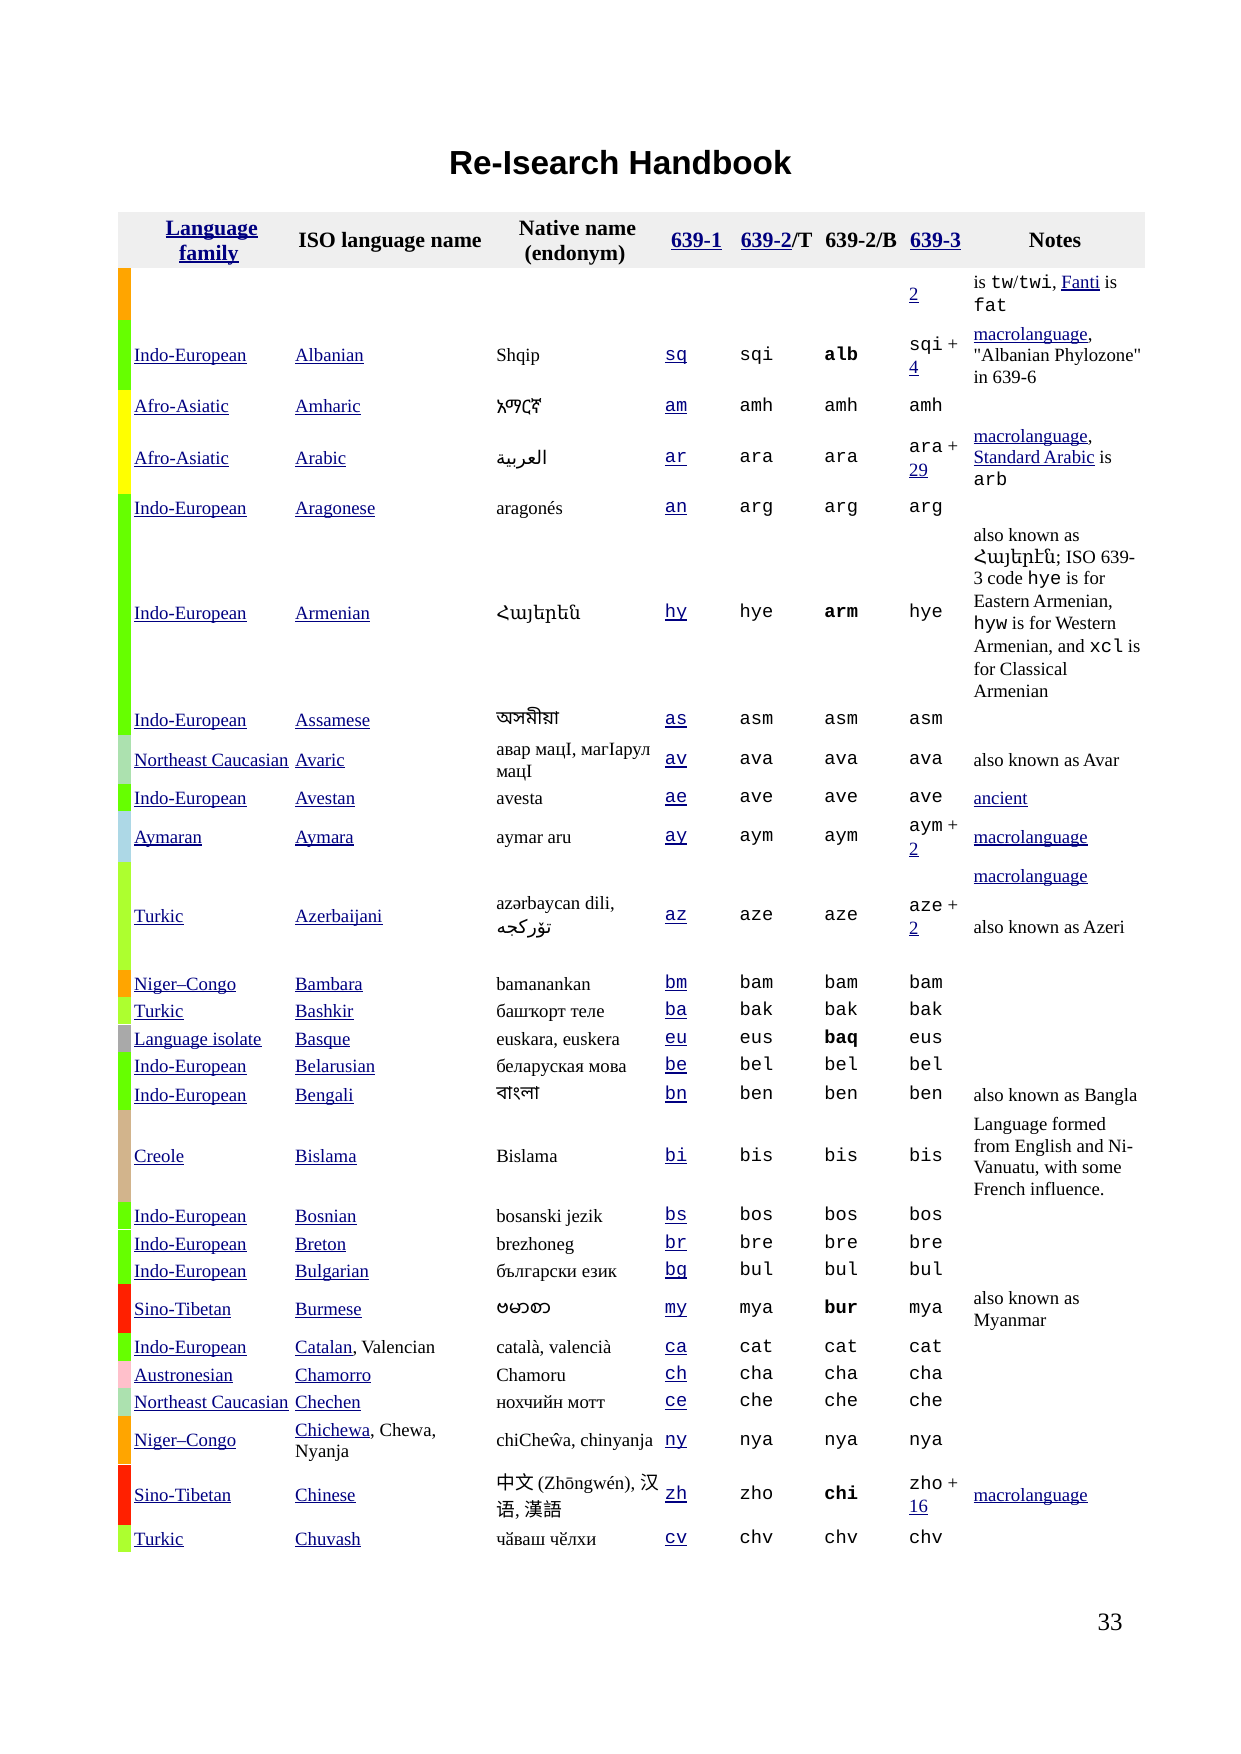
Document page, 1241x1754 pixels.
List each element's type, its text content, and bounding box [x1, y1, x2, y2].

table_cell [970, 494, 1145, 521]
table_cell Turkic [131, 862, 292, 970]
table_cell [118, 1052, 131, 1079]
table_cell bel [906, 1052, 970, 1079]
table_cell ben [736, 1079, 821, 1110]
table_cell Language formed from English and Ni-Vanuatu, with some French influence. [970, 1110, 1145, 1202]
table_cell ava [736, 735, 821, 784]
table_cell cat [821, 1333, 906, 1361]
table_cell башҡорт теле [493, 997, 662, 1024]
table_cell as [662, 704, 736, 735]
table_cell [118, 1388, 131, 1416]
table_cell [118, 1202, 131, 1229]
table_cell български език [493, 1257, 662, 1284]
table_cell bel [821, 1052, 906, 1079]
table_cell Indo-European [131, 1333, 292, 1361]
table_cell bis [906, 1110, 970, 1202]
table_cell amh [736, 390, 821, 422]
table_cell [118, 970, 131, 997]
table_cell ay [662, 811, 736, 862]
table_cell sq [662, 320, 736, 390]
table_cell aze [736, 862, 821, 970]
table_cell [118, 1333, 131, 1361]
table_cell bos [906, 1202, 970, 1229]
table_cell chv [906, 1525, 970, 1552]
table_cell авар мацӀ, магӀарул мацӀ [493, 735, 662, 784]
table_cell bre [906, 1230, 970, 1257]
table_cell [970, 1333, 1145, 1361]
table_cell cat [906, 1333, 970, 1361]
table_cell also known as Avar [970, 735, 1145, 784]
table_cell an [662, 494, 736, 521]
table_header Native name (endonym) [493, 212, 662, 268]
table_cell aze + 2 [906, 862, 970, 970]
table_cell 2 [906, 268, 970, 320]
table_cell bam [821, 970, 906, 997]
table_cell che [821, 1388, 906, 1416]
table_cell nya [736, 1416, 821, 1464]
table_cell [970, 390, 1145, 422]
table_cell Bulgarian [292, 1257, 493, 1284]
table_cell che [736, 1388, 821, 1416]
table_cell Chuvash [292, 1525, 493, 1552]
table_cell ch [662, 1361, 736, 1388]
table_cell Niger–Congo [131, 970, 292, 997]
table_cell Armenian [292, 521, 493, 704]
table_cell aym + 2 [906, 811, 970, 862]
table_cell Turkic [131, 1525, 292, 1552]
table_cell chi [821, 1465, 906, 1525]
table_cell [118, 494, 131, 521]
table_cell ben [906, 1079, 970, 1110]
table_cell br [662, 1230, 736, 1257]
table_cell Chichewa, Chewa, Nyanja [292, 1416, 493, 1464]
table_cell Indo-European [131, 1230, 292, 1257]
table_cell mya [736, 1284, 821, 1333]
table_cell Indo-European [131, 494, 292, 521]
table_cell arg [821, 494, 906, 521]
table_cell [118, 1230, 131, 1257]
table_cell অসমীয়া [493, 704, 662, 735]
table_cell ave [736, 784, 821, 811]
table_cell chiCheŵa, chinyanja [493, 1416, 662, 1464]
table_cell Belarusian [292, 1052, 493, 1079]
table_cell asm [736, 704, 821, 735]
table_cell av [662, 735, 736, 784]
table_header 639-3 [906, 212, 970, 268]
table_cell Indo-European [131, 1079, 292, 1110]
table_cell Indo-European [131, 704, 292, 735]
table_cell bre [736, 1230, 821, 1257]
table_cell amh [821, 390, 906, 422]
table_cell cha [821, 1361, 906, 1388]
table_cell Aymara [292, 811, 493, 862]
table_cell Azerbaijani [292, 862, 493, 970]
table_cell bn [662, 1079, 736, 1110]
table_cell 中文 (Zhōngwén), 汉语, 漢語 [493, 1465, 662, 1525]
table_cell беларуская мова [493, 1052, 662, 1079]
table_cell Indo-European [131, 320, 292, 390]
table_cell hye [906, 521, 970, 704]
table_cell eus [736, 1025, 821, 1052]
table_cell [821, 268, 906, 320]
table_cell Amharic [292, 390, 493, 422]
table_cell Niger–Congo [131, 1416, 292, 1464]
table_cell Catalan, Valencian [292, 1333, 493, 1361]
table_cell sqi [736, 320, 821, 390]
table_cell [118, 422, 131, 494]
table_cell Indo-European [131, 1202, 292, 1229]
table_cell [118, 704, 131, 735]
table_cell Creole [131, 1110, 292, 1202]
table_cell arm [821, 521, 906, 704]
table_cell [118, 862, 131, 970]
table_cell Chechen [292, 1388, 493, 1416]
table_cell Northeast Caucasian [131, 1388, 292, 1416]
table_cell Language isolate [131, 1025, 292, 1052]
table_cell bs [662, 1202, 736, 1229]
table_cell ava [906, 735, 970, 784]
table_cell chv [821, 1525, 906, 1552]
table_cell also known as Հայերէն; ISO 639-3 code hye is for Eastern Armenian, hyw is for Western Armenian, and xcl is for Classical Armenian [970, 521, 1145, 704]
table_cell eus [906, 1025, 970, 1052]
table_cell Assamese [292, 704, 493, 735]
table_cell Afro-Asiatic [131, 422, 292, 494]
table_cell arg [736, 494, 821, 521]
table_cell [118, 997, 131, 1024]
table_cell bis [821, 1110, 906, 1202]
table_cell bg [662, 1257, 736, 1284]
table_cell brezhoneg [493, 1230, 662, 1257]
table_cell cat [736, 1333, 821, 1361]
table_cell bamanankan [493, 970, 662, 997]
table_cell ce [662, 1388, 736, 1416]
table_cell am [662, 390, 736, 422]
table_cell bur [821, 1284, 906, 1333]
table_cell macrolanguage, "Albanian Phylozone" in 639-6 [970, 320, 1145, 390]
table_cell macrolanguage also known as Azeri [970, 862, 1145, 970]
table_cell bul [821, 1257, 906, 1284]
table_cell [970, 970, 1145, 997]
table_cell чӑваш чӗлхи [493, 1525, 662, 1552]
table_cell Basque [292, 1025, 493, 1052]
table_cell нохчийн мотт [493, 1388, 662, 1416]
table_cell [118, 1416, 131, 1464]
table_cell bul [906, 1257, 970, 1284]
table_header 639-1 [662, 212, 736, 268]
table_cell Indo-European [131, 521, 292, 704]
table_cell Indo-European [131, 784, 292, 811]
table_cell Afro-Asiatic [131, 390, 292, 422]
table_cell Հայերեն [493, 521, 662, 704]
table_cell [970, 1202, 1145, 1229]
table_cell [118, 320, 131, 390]
table_cell bel [736, 1052, 821, 1079]
table_cell [970, 1257, 1145, 1284]
table_cell az [662, 862, 736, 970]
table_cell [970, 1388, 1145, 1416]
table_cell baq [821, 1025, 906, 1052]
table_cell macrolanguage [970, 811, 1145, 862]
table_cell [970, 1361, 1145, 1388]
table_cell [970, 1230, 1145, 1257]
table_cell [118, 521, 131, 704]
table_cell ancient [970, 784, 1145, 811]
table_cell bak [906, 997, 970, 1024]
table_cell ny [662, 1416, 736, 1464]
table_cell aym [736, 811, 821, 862]
table_cell bul [736, 1257, 821, 1284]
table_cell is tw/twi, Fanti is fat [970, 268, 1145, 320]
table_cell cv [662, 1525, 736, 1552]
table_cell Sino-Tibetan [131, 1284, 292, 1333]
table_cell Shqip [493, 320, 662, 390]
table_cell ca [662, 1333, 736, 1361]
table_cell [118, 390, 131, 422]
table_cell bos [736, 1202, 821, 1229]
table_cell ara [821, 422, 906, 494]
table_cell [970, 997, 1145, 1024]
table_cell ben [821, 1079, 906, 1110]
table_cell Bislama [493, 1110, 662, 1202]
table_cell [118, 1525, 131, 1552]
table_cell bam [736, 970, 821, 997]
table_cell Chinese [292, 1465, 493, 1525]
table_cell alb [821, 320, 906, 390]
table_cell Aragonese [292, 494, 493, 521]
table_cell also known as Myanmar [970, 1284, 1145, 1333]
table_cell be [662, 1052, 736, 1079]
table_header Language family [131, 212, 292, 268]
table_cell [118, 1025, 131, 1052]
table_header ISO language name [292, 212, 493, 268]
table_cell Bislama [292, 1110, 493, 1202]
table_cell [118, 735, 131, 784]
table_cell che [906, 1388, 970, 1416]
table_cell Indo-European [131, 1052, 292, 1079]
table_cell aymar aru [493, 811, 662, 862]
table_cell አማርኛ [493, 390, 662, 422]
table_cell [118, 1079, 131, 1110]
table_cell bis [736, 1110, 821, 1202]
table_cell [970, 1525, 1145, 1552]
table_cell [970, 1025, 1145, 1052]
table_cell Aymaran [131, 811, 292, 862]
table_cell chv [736, 1525, 821, 1552]
table_cell [131, 268, 292, 320]
table_cell sqi + 4 [906, 320, 970, 390]
table_cell cha [736, 1361, 821, 1388]
table_cell Breton [292, 1230, 493, 1257]
table_cell [118, 811, 131, 862]
table_cell ae [662, 784, 736, 811]
table_cell bak [736, 997, 821, 1024]
table_cell hye [736, 521, 821, 704]
table_cell ave [821, 784, 906, 811]
table_cell català, valencià [493, 1333, 662, 1361]
table_cell bm [662, 970, 736, 997]
table_cell mya [906, 1284, 970, 1333]
table_cell Chamoru [493, 1361, 662, 1388]
table_cell bi [662, 1110, 736, 1202]
table_cell aym [821, 811, 906, 862]
table_cell ar [662, 422, 736, 494]
table_cell Avestan [292, 784, 493, 811]
table_cell Sino-Tibetan [131, 1465, 292, 1525]
table_cell aragonés [493, 494, 662, 521]
table_cell Indo-European [131, 1257, 292, 1284]
table_cell nya [906, 1416, 970, 1464]
table_cell azərbaycan dili, تۆرکجه [493, 862, 662, 970]
table_cell Arabic [292, 422, 493, 494]
table_cell my [662, 1284, 736, 1333]
table_cell cha [906, 1361, 970, 1388]
table_cell bam [906, 970, 970, 997]
table_cell arg [906, 494, 970, 521]
table_cell [970, 1416, 1145, 1464]
table_cell বাংলা [493, 1079, 662, 1110]
table_cell Northeast Caucasian [131, 735, 292, 784]
table_cell zh [662, 1465, 736, 1525]
table_cell also known as Bangla [970, 1079, 1145, 1110]
table_cell aze [821, 862, 906, 970]
table_cell ara [736, 422, 821, 494]
table_cell [736, 268, 821, 320]
table_header 639-2/B [821, 212, 906, 268]
table_cell Albanian [292, 320, 493, 390]
table_cell [118, 268, 131, 320]
table_cell Burmese [292, 1284, 493, 1333]
table_cell Bashkir [292, 997, 493, 1024]
table_cell asm [906, 704, 970, 735]
table_cell ဗမာစာ [493, 1284, 662, 1333]
table_cell ave [906, 784, 970, 811]
table_cell avesta [493, 784, 662, 811]
table_cell Avaric [292, 735, 493, 784]
table_cell Bosnian [292, 1202, 493, 1229]
table_cell [118, 1361, 131, 1388]
table_cell bre [821, 1230, 906, 1257]
table_header 639-2/T [736, 212, 821, 268]
table_cell [493, 268, 662, 320]
table_cell macrolanguage, Standard Arabic is arb [970, 422, 1145, 494]
table_cell [118, 1110, 131, 1202]
table_cell ava [821, 735, 906, 784]
table_cell Bengali [292, 1079, 493, 1110]
table_cell [118, 784, 131, 811]
table_cell euskara, euskera [493, 1025, 662, 1052]
table_cell macrolanguage [970, 1465, 1145, 1525]
table_cell [118, 1465, 131, 1525]
table_cell eu [662, 1025, 736, 1052]
table_cell [662, 268, 736, 320]
table_cell bos [821, 1202, 906, 1229]
table_cell ba [662, 997, 736, 1024]
table_cell nya [821, 1416, 906, 1464]
table_cell [118, 1257, 131, 1284]
table_cell ara + 29 [906, 422, 970, 494]
table_header [118, 212, 131, 268]
table_cell [970, 1052, 1145, 1079]
table_cell Chamorro [292, 1361, 493, 1388]
table_cell [292, 268, 493, 320]
table_cell Bambara [292, 970, 493, 997]
table_cell Turkic [131, 997, 292, 1024]
table_cell bak [821, 997, 906, 1024]
table_cell zho [736, 1465, 821, 1525]
table_header Notes [970, 212, 1145, 268]
table_cell العربية [493, 422, 662, 494]
table_cell zho + 16 [906, 1465, 970, 1525]
table_cell [970, 704, 1145, 735]
table_cell [118, 1284, 131, 1333]
table_cell amh [906, 390, 970, 422]
table_cell asm [821, 704, 906, 735]
table_cell Austronesian [131, 1361, 292, 1388]
table_cell bosanski jezik [493, 1202, 662, 1229]
table_cell hy [662, 521, 736, 704]
